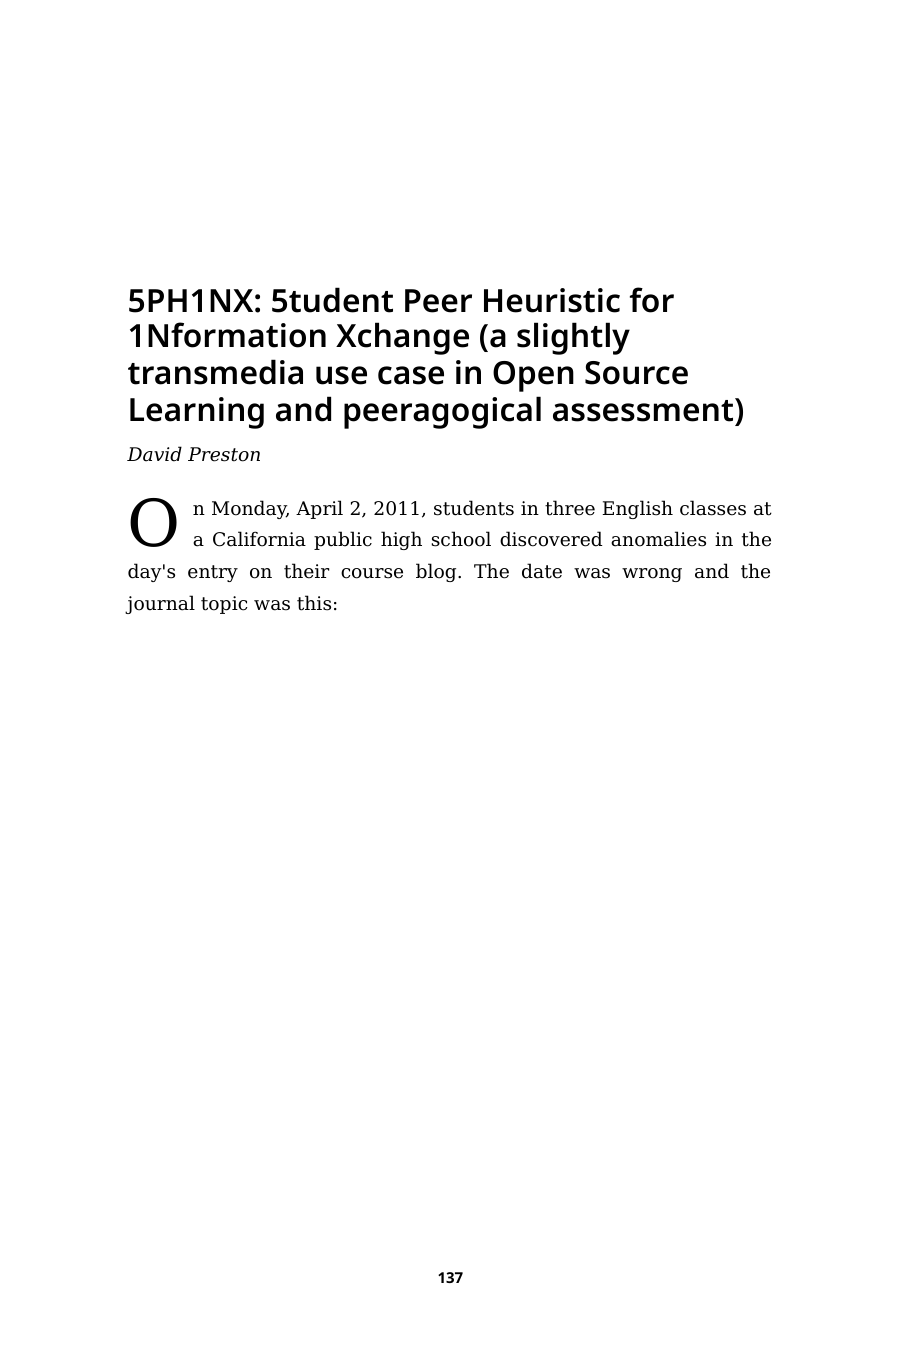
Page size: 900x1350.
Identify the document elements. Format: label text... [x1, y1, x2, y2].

text David Preston [127, 444, 772, 466]
text On Monday, April 2, 2011, students in three English classes at a California public high school discovered anomalies in the day's entry on their course blog. The date was wrong and the journal topic was this: [127, 498, 772, 615]
subtitle 5PH1NX: 5tudent Peer Heuristic for 1Nformation Xchange (a slightly transmedia use case in Open Source Learning and peeragogical assessment) [127, 283, 772, 431]
